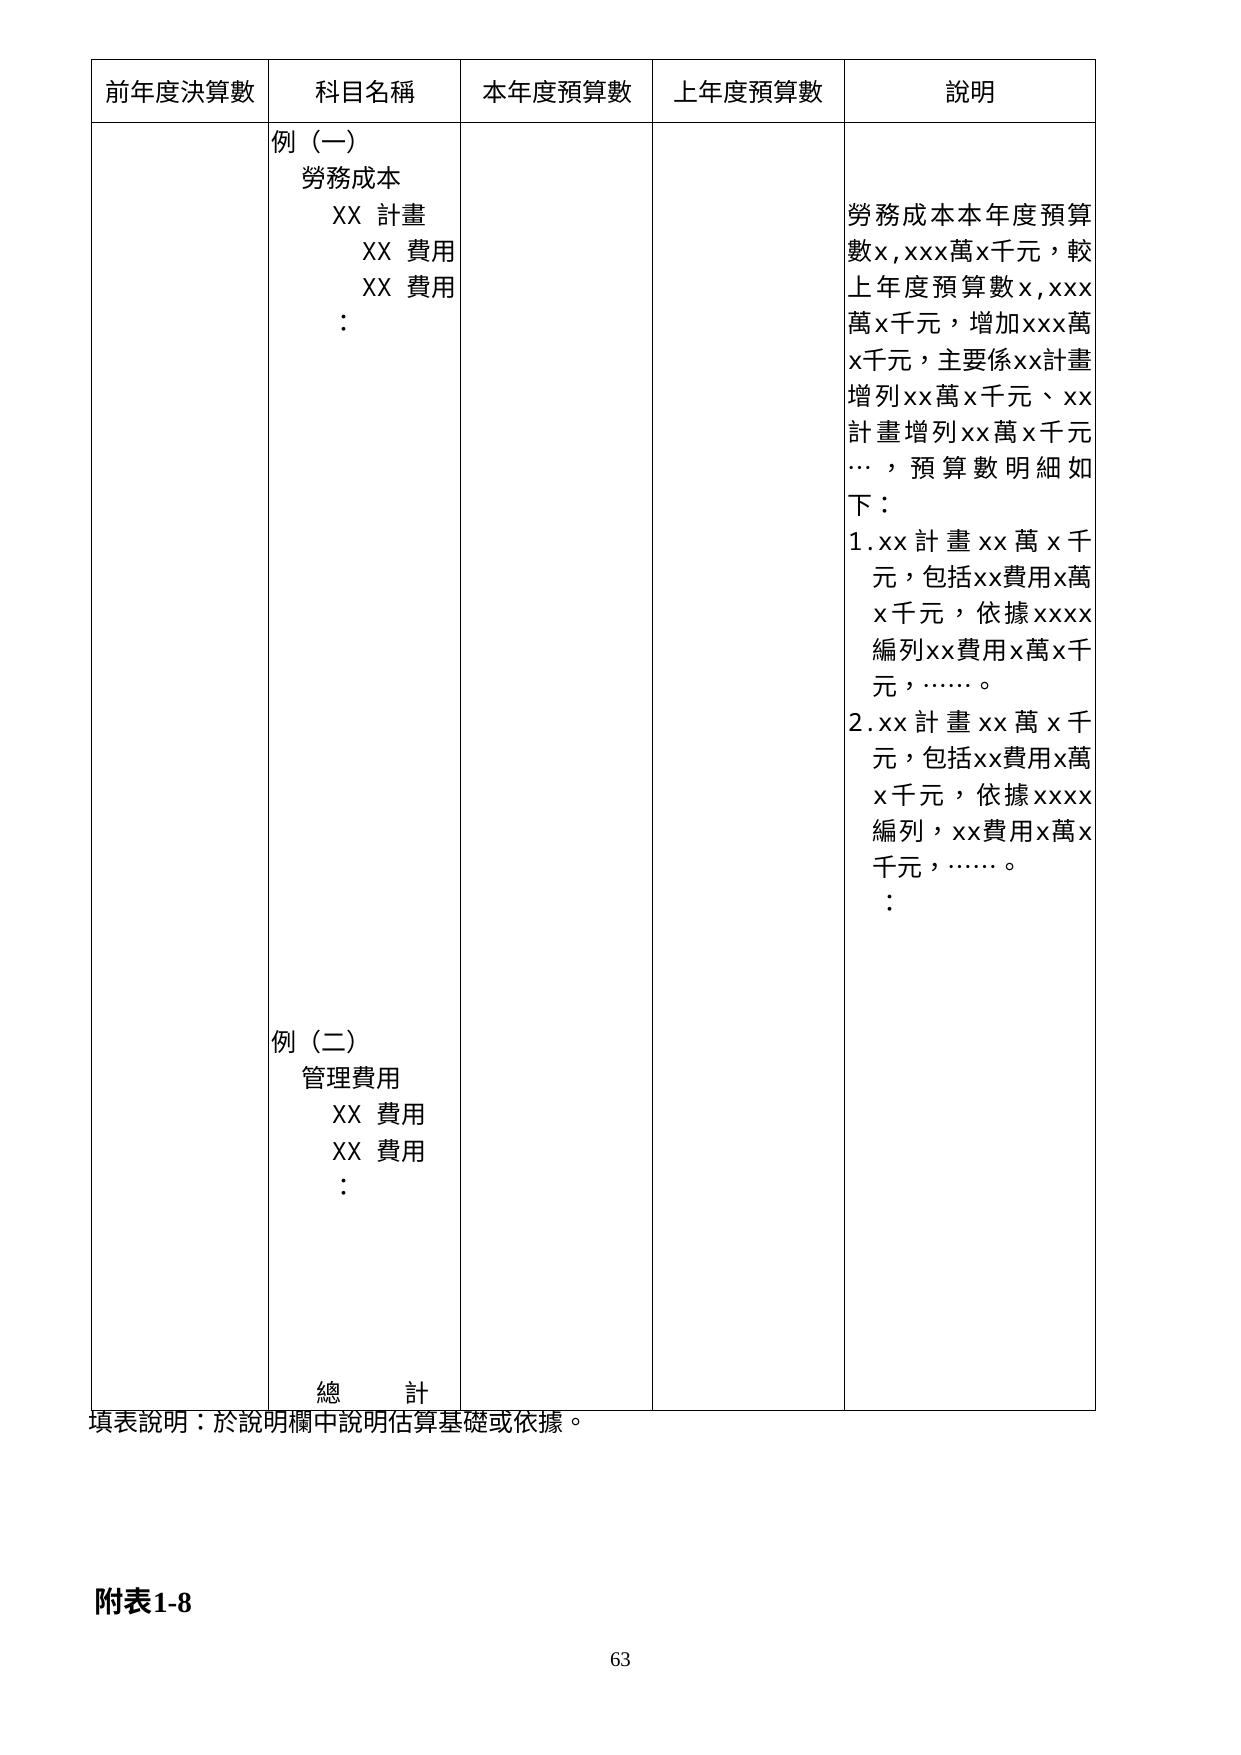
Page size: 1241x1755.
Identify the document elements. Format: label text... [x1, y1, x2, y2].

table_cell [92, 1204, 268, 1238]
table_cell [269, 920, 460, 954]
table_cell [653, 954, 844, 988]
table_cell XX 費用 [269, 1095, 460, 1131]
table_header 附表1-8 [92, 1436, 1096, 1621]
table_cell [92, 1095, 268, 1131]
table_cell [845, 159, 1095, 195]
table_cell [845, 1238, 1095, 1272]
table_cell [845, 1204, 1095, 1238]
table_cell 前年度決算數 [92, 60, 268, 122]
table_cell [461, 159, 652, 195]
table_cell [461, 123, 652, 159]
table_cell [653, 1340, 844, 1374]
table_cell [92, 1238, 268, 1272]
table_cell 例（一） [269, 123, 460, 159]
table_cell [845, 1374, 1095, 1410]
table_cell ： [269, 1167, 460, 1203]
table_cell [461, 1272, 652, 1306]
text 填表說明：於說明欄中說明估算基礎或依據。 [89, 1411, 1152, 1436]
table_cell [461, 1022, 652, 1058]
table_cell [845, 988, 1095, 1022]
table_cell [92, 1306, 268, 1340]
table_cell [653, 1022, 844, 1058]
table_cell 管理費用 [269, 1059, 460, 1095]
table_cell [845, 1272, 1095, 1306]
table_cell [461, 1095, 652, 1131]
table_cell [92, 1272, 268, 1306]
table_cell [92, 123, 268, 159]
table_cell [269, 1238, 460, 1272]
table_cell [845, 1059, 1095, 1095]
table_cell [269, 1306, 460, 1340]
table_cell [92, 1340, 268, 1374]
table_cell [653, 195, 844, 920]
table_cell [845, 920, 1095, 954]
table_cell 說明 [845, 60, 1095, 122]
table_cell [461, 920, 652, 954]
table_cell [653, 1131, 844, 1167]
table_cell [269, 1272, 460, 1306]
table_cell 勞務成本 [269, 159, 460, 195]
table_cell [461, 1167, 652, 1203]
table_cell [92, 920, 268, 954]
table_cell 上年度預算數 [653, 60, 844, 122]
table_cell [92, 988, 268, 1022]
table_cell [92, 195, 268, 920]
table_cell [92, 1167, 268, 1203]
table_cell [653, 1238, 844, 1272]
table_cell 本年度預算數 [461, 60, 652, 122]
table_cell [845, 1167, 1095, 1203]
table_cell [461, 1059, 652, 1095]
table_cell [92, 954, 268, 988]
table_cell [269, 988, 460, 1022]
table_cell [653, 1095, 844, 1131]
table_cell XX 費用 [269, 1131, 460, 1167]
table_cell [845, 1022, 1095, 1058]
table_cell [92, 1374, 268, 1410]
table_cell [653, 1059, 844, 1095]
table_cell [653, 920, 844, 954]
table_cell [845, 1131, 1095, 1167]
table_cell [845, 954, 1095, 988]
table_cell [269, 1204, 460, 1238]
table_cell 勞務成本本年度預算數x,xxx萬x千元，較上年度預算數x,xxx萬x千元，增加xxx萬x千元，主要係xx計畫增列xx萬x千元、xx計畫增列xx萬x千元…，預算數明細如下： 1.xx計畫xx萬x千元，包括xx費用x萬x千元，依據xxxx編列xx費用x萬x千元，……。 2.xx計畫xx萬x千元，包括xx費用x萬x千元，依據xxxx編列，xx費用x萬x千元，……。 ： [845, 195, 1095, 920]
table_cell [845, 1340, 1095, 1374]
table_cell [461, 954, 652, 988]
table_cell [653, 159, 844, 195]
table_cell [92, 1022, 268, 1058]
table_cell [461, 1340, 652, 1374]
table_cell [461, 1238, 652, 1272]
table_cell [653, 988, 844, 1022]
table_cell [461, 195, 652, 920]
table_cell [92, 1131, 268, 1167]
table_cell 科目名稱 [269, 60, 460, 122]
table_cell [269, 954, 460, 988]
table_cell XX 計畫 XX 費用 XX 費用 ： [269, 195, 460, 920]
table_cell [653, 1204, 844, 1238]
table_cell [653, 1374, 844, 1410]
table_cell 總 計 [269, 1374, 460, 1410]
table_cell [461, 1131, 652, 1167]
table_cell [653, 1167, 844, 1203]
table_cell [461, 1306, 652, 1340]
table_cell [461, 988, 652, 1022]
table_cell 例（二） [269, 1022, 460, 1058]
table_cell [92, 159, 268, 195]
table_cell [653, 1272, 844, 1306]
table_cell [653, 123, 844, 159]
table_cell [461, 1374, 652, 1410]
table_cell [92, 1059, 268, 1095]
table_cell [845, 1306, 1095, 1340]
table_cell [653, 1306, 844, 1340]
table_cell [461, 1204, 652, 1238]
table_cell [845, 123, 1095, 159]
table_cell [845, 1095, 1095, 1131]
table_cell [269, 1340, 460, 1374]
